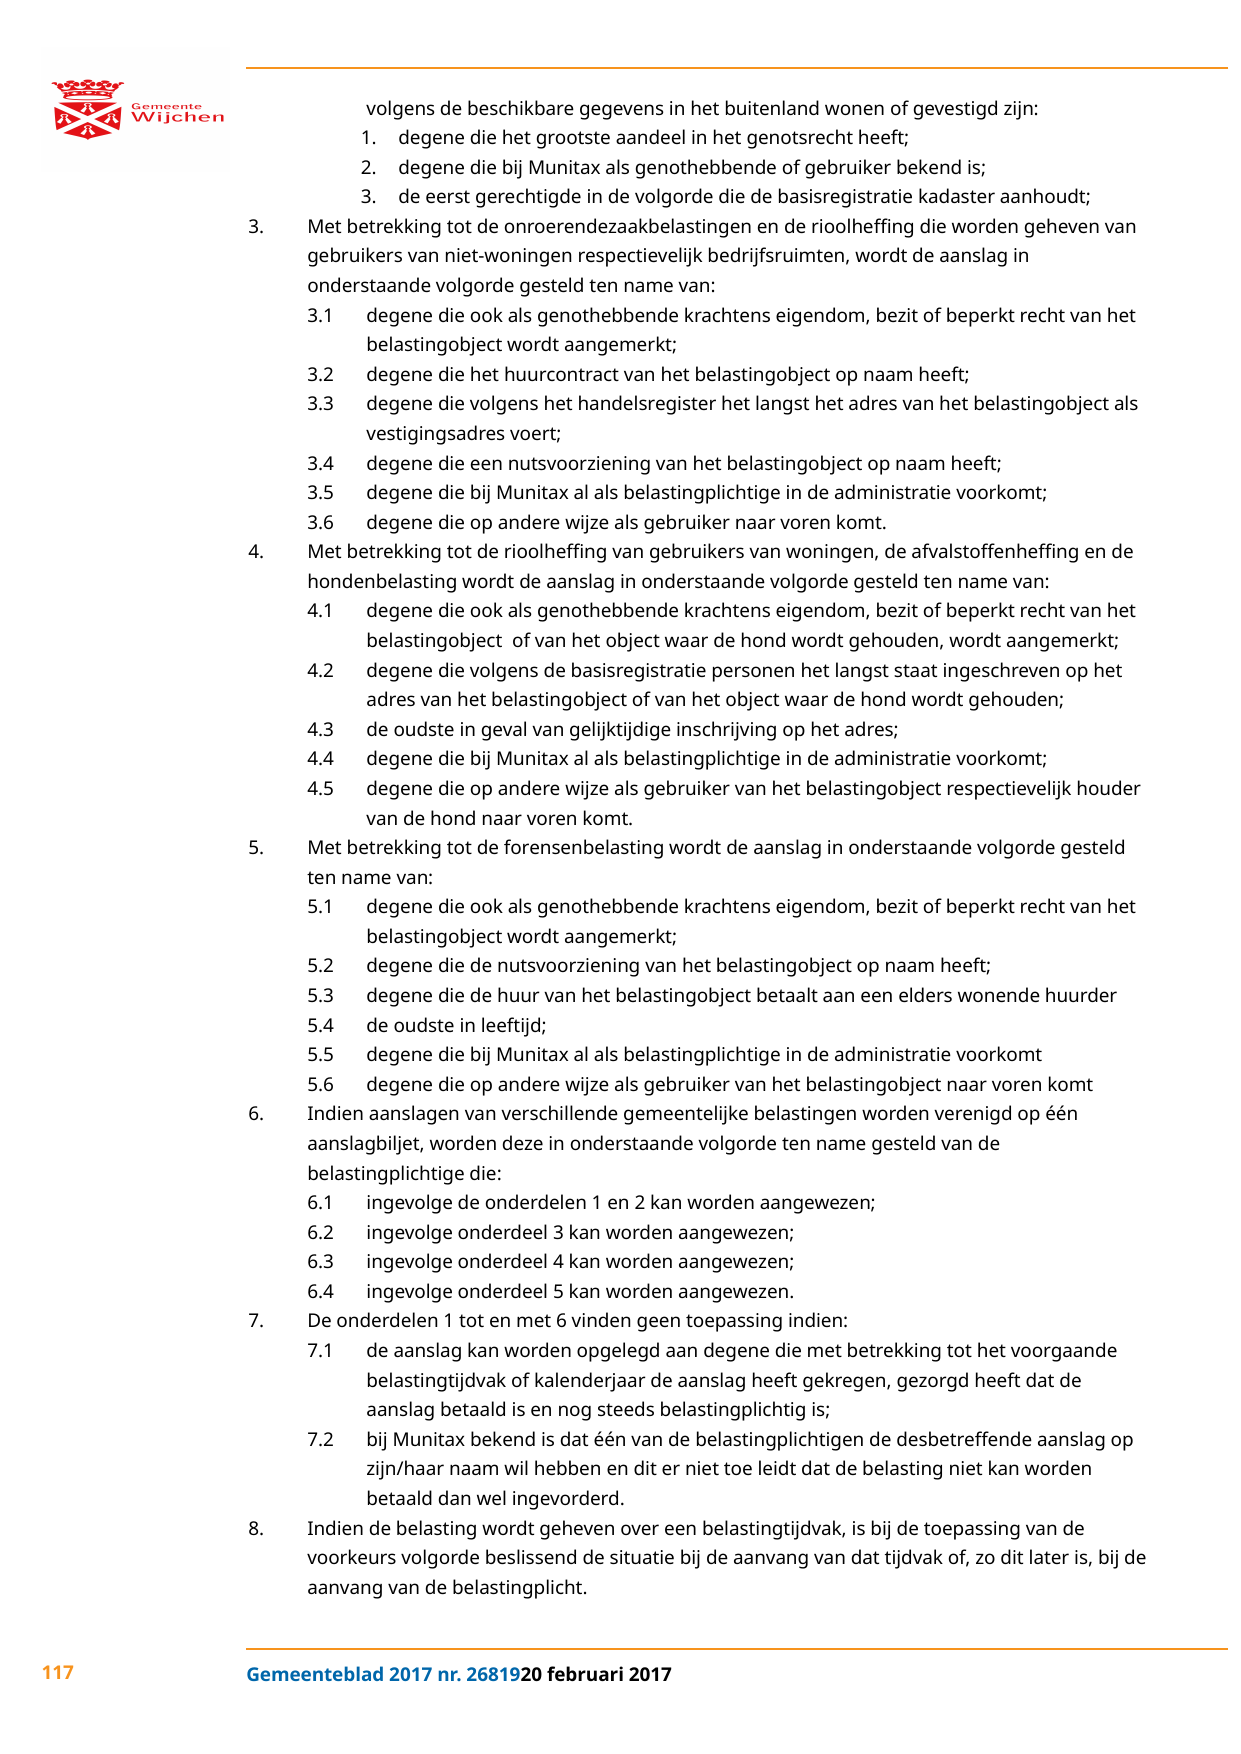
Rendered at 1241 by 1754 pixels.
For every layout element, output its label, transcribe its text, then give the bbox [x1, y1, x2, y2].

list volgens de beschikbare gegevens in het buitenland wonen of gevestigd zijn: [307, 95, 1152, 121]
list De onderdelen 1 tot en met 6 vinden geen toepassing indien: [248, 1308, 1152, 1333]
list ingevolge onderdeel 5 kan worden aangewezen. [307, 1278, 1152, 1304]
list bij Munitax bekend is dat één van de belastingplichtigen de desbetreffende aanslag op zijn/haar naam wil hebben en dit er niet toe leidt dat de belasting niet kan worden betaald dan wel ingevorderd. [307, 1426, 1152, 1511]
list de oudste in leeftijd; [307, 1012, 1152, 1038]
list degene die bij Munitax als genothebbende of gebruiker bekend is; [361, 154, 1152, 180]
list Indien aanslagen van verschillende gemeentelijke belastingen worden verenigd op één aanslagbiljet, worden deze in onderstaande volgorde ten name gesteld van de belastingplichtige die: [248, 1101, 1152, 1186]
list Met betrekking tot de onroerendezaakbelastingen en de rioolheffing die worden geheven van gebruikers van niet-woningen respectievelijk bedrijfsruimten, wordt de aanslag in onderstaande volgorde gesteld ten name van: [248, 213, 1152, 298]
list de aanslag kan worden opgelegd aan degene die met betrekking tot het voorgaande belastingtijdvak of kalenderjaar de aanslag heeft gekregen, gezorgd heeft dat de aanslag betaald is en nog steeds belastingplichtig is; [307, 1337, 1152, 1422]
list ingevolge onderdeel 4 kan worden aangewezen; [307, 1248, 1152, 1274]
list ingevolge onderdeel 3 kan worden aangewezen; [307, 1219, 1152, 1245]
list Met betrekking tot de forensenbelasting wordt de aanslag in onderstaande volgorde gesteld ten name van: [248, 834, 1152, 890]
list degene die volgens de basisregistratie personen het langst staat ingeschreven op het adres van het belastingobject of van het object waar de hond wordt gehouden; [307, 657, 1152, 712]
list degene die bij Munitax al als belastingplichtige in de administratie voorkomt [307, 1041, 1152, 1067]
list degene die ook als genothebbende krachtens eigendom, bezit of beperkt recht van het belastingobject of van het object waar de hond wordt gehouden, wordt aangemerkt; [307, 598, 1152, 653]
list degene die ook als genothebbende krachtens eigendom, bezit of beperkt recht van het belastingobject wordt aangemerkt; [307, 302, 1152, 357]
list Met betrekking tot de rioolheffing van gebruikers van woningen, de afvalstoffenheffing en de hondenbelasting wordt de aanslag in onderstaande volgorde gesteld ten name van: [248, 538, 1152, 594]
list degene die volgens het handelsregister het langst het adres van het belastingobject als vestigingsadres voert; [307, 391, 1152, 446]
list degene die de huur van het belastingobject betaalt aan een elders wonende huurder [307, 982, 1152, 1008]
list degene die een nutsvoorziening van het belastingobject op naam heeft; [307, 450, 1152, 476]
list degene die op andere wijze als gebruiker naar voren komt. [307, 509, 1152, 535]
list degene die op andere wijze als gebruiker van het belastingobject respectievelijk houder van de hond naar voren komt. [307, 775, 1152, 831]
list degene die ook als genothebbende krachtens eigendom, bezit of beperkt recht van het belastingobject wordt aangemerkt; [307, 893, 1152, 949]
list de oudste in geval van gelijktijdige inschrijving op het adres; [307, 716, 1152, 742]
list degene die de nutsvoorziening van het belastingobject op naam heeft; [307, 953, 1152, 978]
list degene die het huurcontract van het belastingobject op naam heeft; [307, 361, 1152, 387]
list degene die bij Munitax al als belastingplichtige in de administratie voorkomt; [307, 479, 1152, 505]
list degene die op andere wijze als gebruiker van het belastingobject naar voren komt [307, 1071, 1152, 1097]
list de eerst gerechtigde in de volgorde die de basisregistratie kadaster aanhoudt; [361, 183, 1152, 209]
picture [41, 47, 231, 172]
list degene die het grootste aandeel in het genotsrecht heeft; [361, 124, 1152, 150]
list Indien de belasting wordt geheven over een belastingtijdvak, is bij de toepassing van de voorkeurs volgorde beslissend de situatie bij de aanvang van dat tijdvak of, zo dit later is, bij de aanvang van de belastingplicht. [248, 1515, 1152, 1600]
list degene die bij Munitax al als belastingplichtige in de administratie voorkomt; [307, 746, 1152, 771]
list ingevolge de onderdelen 1 en 2 kan worden aangewezen; [307, 1189, 1152, 1215]
